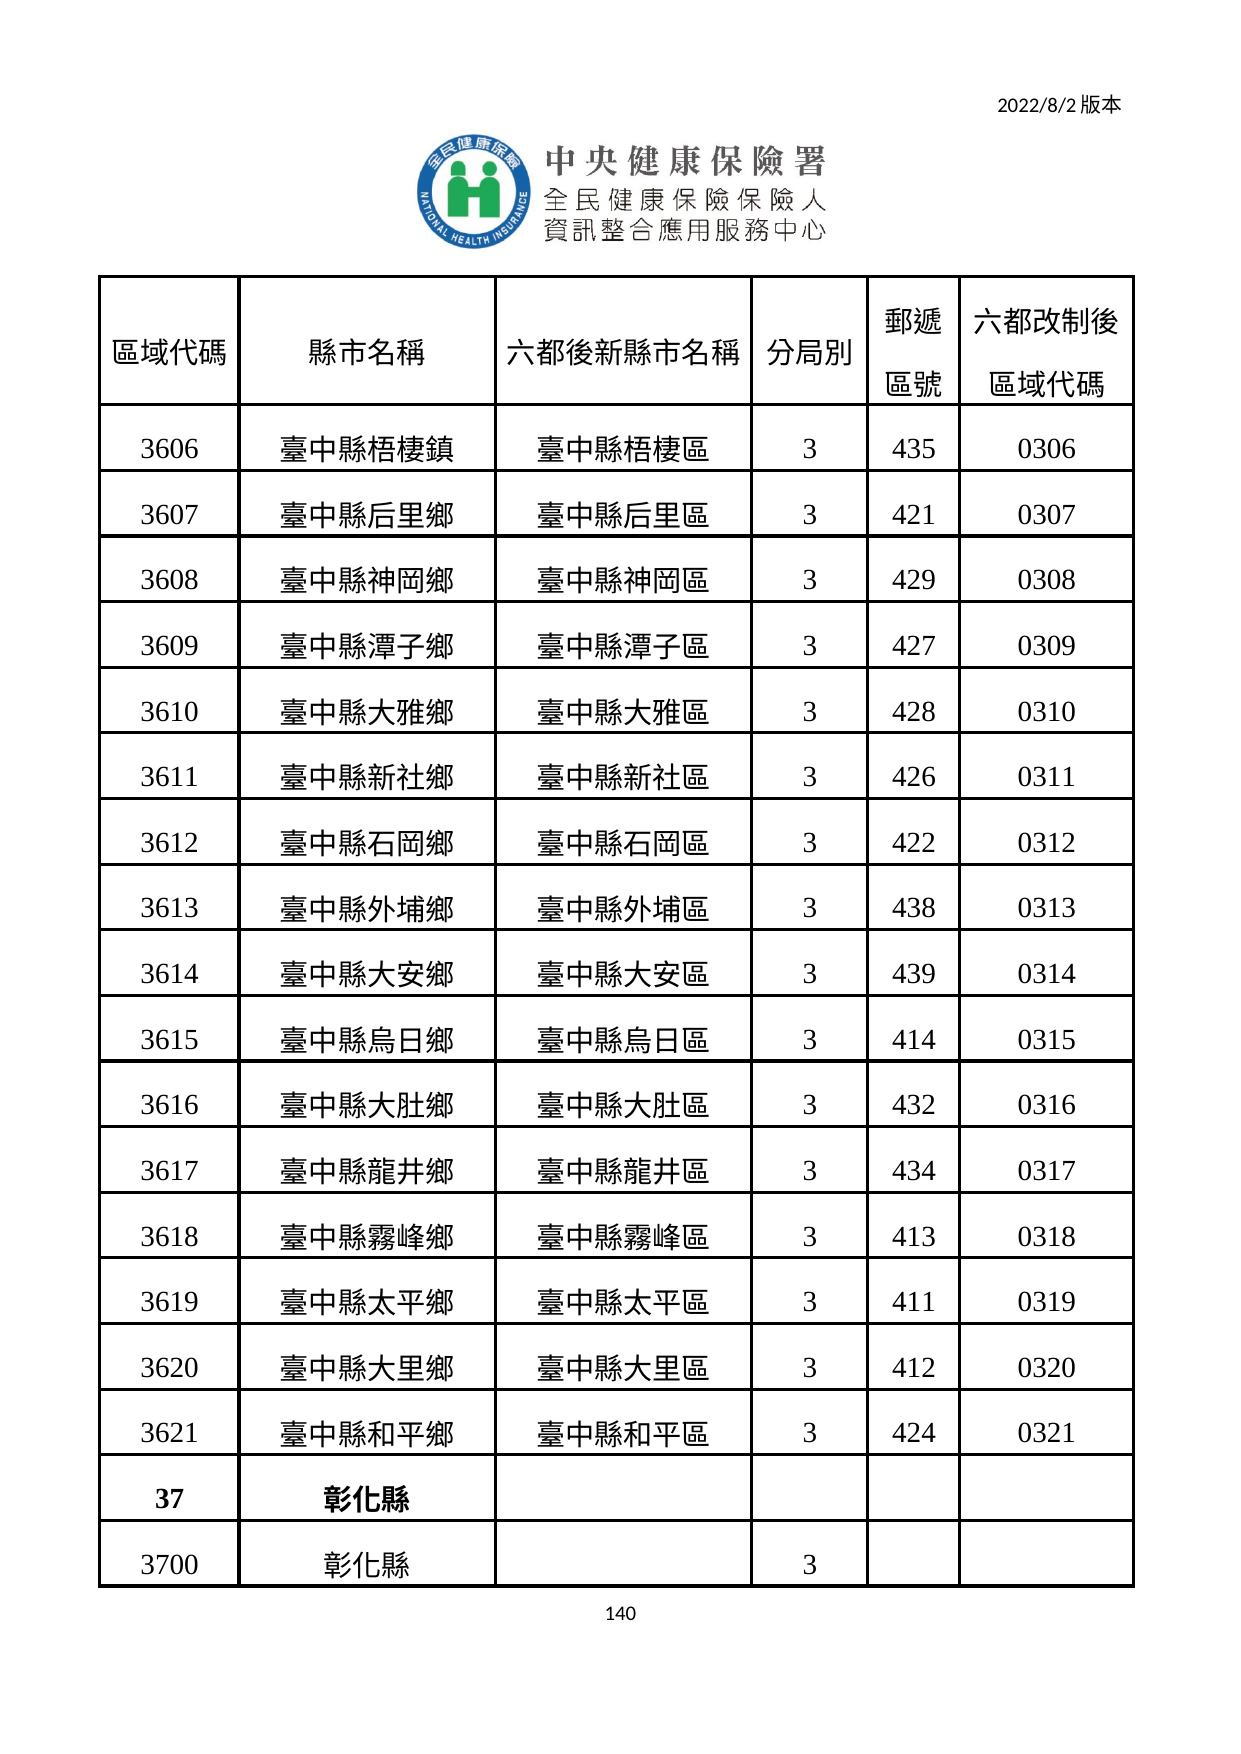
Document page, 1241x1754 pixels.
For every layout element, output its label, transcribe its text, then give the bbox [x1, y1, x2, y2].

table_cell 3615 [101, 997, 237, 1059]
table_cell 3 [753, 1128, 866, 1191]
table_cell 3613 [101, 866, 237, 928]
table_cell 0308 [961, 538, 1132, 600]
table_cell 臺中縣和平鄉 [241, 1391, 494, 1453]
table_cell 37 [101, 1456, 237, 1519]
table_cell 3611 [101, 734, 237, 797]
table_cell 臺中縣石岡鄉 [241, 800, 494, 862]
table_cell 427 [869, 603, 958, 666]
table_cell 421 [869, 472, 958, 534]
table_cell 臺中縣太平區 [497, 1259, 750, 1322]
table_cell 0319 [961, 1259, 1132, 1322]
table_cell [497, 1456, 750, 1519]
table_cell 426 [869, 734, 958, 797]
table_cell 0315 [961, 997, 1132, 1059]
table_cell 臺中縣大雅區 [497, 669, 750, 731]
table_cell 413 [869, 1194, 958, 1256]
table_cell 臺中縣后里鄉 [241, 472, 494, 534]
table_cell 422 [869, 800, 958, 862]
table_cell 3618 [101, 1194, 237, 1256]
table_cell 429 [869, 538, 958, 600]
table_cell 0309 [961, 603, 1132, 666]
table_cell 臺中縣后里區 [497, 472, 750, 534]
table_cell [961, 1456, 1132, 1519]
table_cell 臺中縣大里區 [497, 1325, 750, 1387]
table_cell 0312 [961, 800, 1132, 862]
table_cell 臺中縣潭子鄉 [241, 603, 494, 666]
table_cell 3 [753, 1063, 866, 1125]
table_cell 412 [869, 1325, 958, 1387]
table_cell 臺中縣龍井鄉 [241, 1128, 494, 1191]
table_cell 0316 [961, 1063, 1132, 1125]
table_cell 臺中縣大里鄉 [241, 1325, 494, 1387]
table_header 分局別 [753, 278, 866, 403]
table_cell 臺中縣梧棲區 [497, 406, 750, 469]
table_cell 3700 [101, 1522, 237, 1584]
table_cell 臺中縣神岡鄉 [241, 538, 494, 600]
table_cell 3607 [101, 472, 237, 534]
table_cell 439 [869, 931, 958, 994]
table_cell 414 [869, 997, 958, 1059]
table_cell [497, 1522, 750, 1584]
table_header 縣市名稱 [241, 278, 494, 403]
table_cell 3619 [101, 1259, 237, 1322]
table_cell 3 [753, 1194, 866, 1256]
table_cell 3 [753, 1391, 866, 1453]
table_cell 臺中縣外埔區 [497, 866, 750, 928]
table_cell 0318 [961, 1194, 1132, 1256]
table_cell 3 [753, 1522, 866, 1584]
table_header 六都改制後區域代碼 [961, 278, 1132, 403]
table_cell 3 [753, 997, 866, 1059]
table_cell 臺中縣大安區 [497, 931, 750, 994]
table_cell 3 [753, 1259, 866, 1322]
table_cell 臺中縣新社鄉 [241, 734, 494, 797]
table_cell 3 [753, 800, 866, 862]
table_cell 臺中縣大肚鄉 [241, 1063, 494, 1125]
table_cell 臺中縣神岡區 [497, 538, 750, 600]
table_cell 3608 [101, 538, 237, 600]
table_cell 0307 [961, 472, 1132, 534]
table_cell 3616 [101, 1063, 237, 1125]
table_cell 424 [869, 1391, 958, 1453]
table_cell 438 [869, 866, 958, 928]
table_cell 臺中縣霧峰區 [497, 1194, 750, 1256]
table_cell 臺中縣烏日鄉 [241, 997, 494, 1059]
table_cell 臺中縣烏日區 [497, 997, 750, 1059]
table_cell 3 [753, 866, 866, 928]
table_cell 臺中縣龍井區 [497, 1128, 750, 1191]
table_cell 3 [753, 603, 866, 666]
table_cell 臺中縣新社區 [497, 734, 750, 797]
table_cell 3612 [101, 800, 237, 862]
table_cell 臺中縣和平區 [497, 1391, 750, 1453]
table_cell [869, 1522, 958, 1584]
table_header 郵遞區號 [869, 278, 958, 403]
table_cell 3 [753, 931, 866, 994]
table_cell 0310 [961, 669, 1132, 731]
table_cell 臺中縣大安鄉 [241, 931, 494, 994]
table_cell 臺中縣梧棲鎮 [241, 406, 494, 469]
table_cell 3614 [101, 931, 237, 994]
table_cell 3621 [101, 1391, 237, 1453]
table_cell 0313 [961, 866, 1132, 928]
table_header 六都後新縣市名稱 [497, 278, 750, 403]
table_cell 3 [753, 669, 866, 731]
table_cell 3609 [101, 603, 237, 666]
table_cell 彰化縣 [241, 1456, 494, 1519]
table_cell 3610 [101, 669, 237, 731]
table_cell 3620 [101, 1325, 237, 1387]
table_cell 臺中縣大雅鄉 [241, 669, 494, 731]
table_cell 3606 [101, 406, 237, 469]
table_cell 428 [869, 669, 958, 731]
table_cell 0311 [961, 734, 1132, 797]
table_cell 臺中縣大肚區 [497, 1063, 750, 1125]
table_cell 臺中縣潭子區 [497, 603, 750, 666]
table_cell [869, 1456, 958, 1519]
table_cell 臺中縣外埔鄉 [241, 866, 494, 928]
table_cell 臺中縣太平鄉 [241, 1259, 494, 1322]
table_cell 3 [753, 538, 866, 600]
table_cell 432 [869, 1063, 958, 1125]
table_cell 彰化縣 [241, 1522, 494, 1584]
table_cell 臺中縣石岡區 [497, 800, 750, 862]
table_cell 0321 [961, 1391, 1132, 1453]
table_cell [753, 1456, 866, 1519]
table_cell [961, 1522, 1132, 1584]
table_cell 3617 [101, 1128, 237, 1191]
table_cell 0317 [961, 1128, 1132, 1191]
table_cell 臺中縣霧峰鄉 [241, 1194, 494, 1256]
table_cell 435 [869, 406, 958, 469]
table_cell 0314 [961, 931, 1132, 994]
table_cell 0306 [961, 406, 1132, 469]
table_cell 3 [753, 406, 866, 469]
table_cell 411 [869, 1259, 958, 1322]
table_header 區域代碼 [101, 278, 237, 403]
table_cell 0320 [961, 1325, 1132, 1387]
table_cell 3 [753, 472, 866, 534]
table_cell 434 [869, 1128, 958, 1191]
table_cell 3 [753, 734, 866, 797]
table_cell 3 [753, 1325, 866, 1387]
